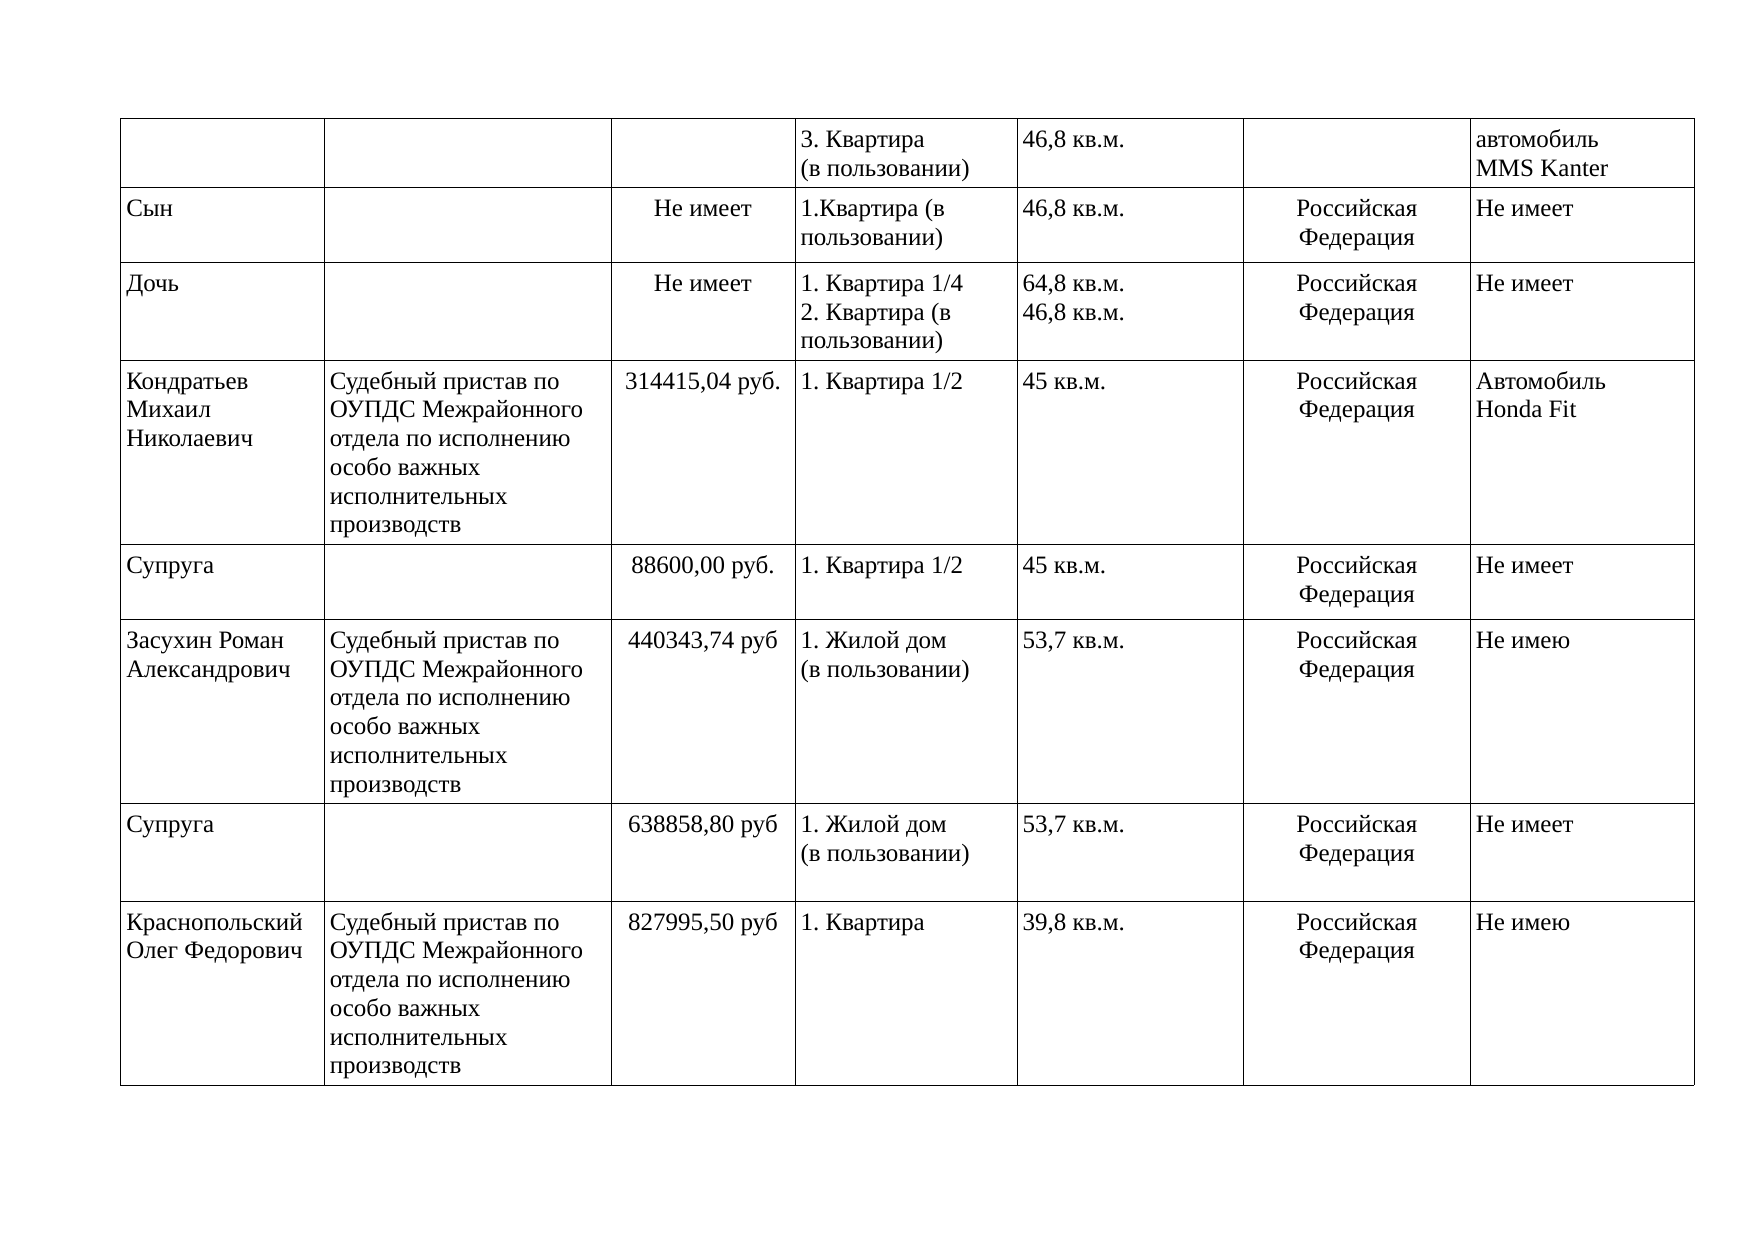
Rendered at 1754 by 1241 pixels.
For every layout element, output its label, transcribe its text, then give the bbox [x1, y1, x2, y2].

table_cell Сын [121, 188, 324, 262]
table_cell 53,7 кв.м. [1018, 804, 1243, 901]
table_cell автомобиль MMS Kanter [1471, 119, 1694, 187]
table_cell 64,8 кв.м. 46,8 кв.м. [1018, 263, 1243, 360]
table_cell [325, 119, 611, 187]
table_cell 1. Жилой дом (в пользовании) [796, 620, 1017, 803]
table_cell Не имею [1471, 902, 1694, 1085]
table_cell [325, 263, 611, 360]
table_cell 3. Квартира (в пользовании) [796, 119, 1017, 187]
table_cell [612, 119, 795, 187]
table_cell [121, 119, 324, 187]
table_cell [325, 545, 611, 619]
table_cell Российская Федерация [1244, 361, 1470, 544]
table_cell Российская Федерация [1244, 804, 1470, 901]
table_cell 1. Квартира 1/4 2. Квартира (в пользовании) [796, 263, 1017, 360]
table_cell Не имеет [1471, 263, 1694, 360]
table_cell Российская Федерация [1244, 620, 1470, 803]
table_cell 1. Квартира 1/2 [796, 545, 1017, 619]
table_cell 1. Квартира [796, 902, 1017, 1085]
table_cell Российская Федерация [1244, 545, 1470, 619]
table_cell Российская Федерация [1244, 188, 1470, 262]
table_cell Не имеет [612, 188, 795, 262]
table_cell [1244, 119, 1470, 187]
table_cell 45 кв.м. [1018, 545, 1243, 619]
table_cell Засухин Роман Александрович [121, 620, 324, 803]
table_cell Супруга [121, 545, 324, 619]
table_cell Краснопольский Олег Федорович [121, 902, 324, 1085]
table_cell Российская Федерация [1244, 902, 1470, 1085]
table_cell 46,8 кв.м. [1018, 188, 1243, 262]
table_cell Судебный пристав по ОУПДС Межрайонного отдела по исполнению особо важных исполнительных производств [325, 620, 611, 803]
table_cell 440343,74 руб [612, 620, 795, 803]
table_cell Российская Федерация [1244, 263, 1470, 360]
table_cell Дочь [121, 263, 324, 360]
table_cell 827995,50 руб [612, 902, 795, 1085]
table_cell Судебный пристав по ОУПДС Межрайонного отдела по исполнению особо важных исполнительных производств [325, 902, 611, 1085]
table_cell Судебный пристав по ОУПДС Межрайонного отдела по исполнению особо важных исполнительных производств [325, 361, 611, 544]
table_cell 46,8 кв.м. [1018, 119, 1243, 187]
table_cell Не имеет [612, 263, 795, 360]
table_cell 314415,04 руб. [612, 361, 795, 544]
table_cell Не имею [1471, 620, 1694, 803]
table_cell Не имеет [1471, 545, 1694, 619]
table_cell 53,7 кв.м. [1018, 620, 1243, 803]
table_cell Не имеет [1471, 804, 1694, 901]
table_cell Кондратьев Михаил Николаевич [121, 361, 324, 544]
table_cell Супруга [121, 804, 324, 901]
table_cell 638858,80 руб [612, 804, 795, 901]
table_cell Автомобиль Honda Fit [1471, 361, 1694, 544]
table_cell [325, 804, 611, 901]
table_cell 88600,00 руб. [612, 545, 795, 619]
table_cell 45 кв.м. [1018, 361, 1243, 544]
table_cell [325, 188, 611, 262]
table_cell 1.Квартира (в пользовании) [796, 188, 1017, 262]
table_cell 39,8 кв.м. [1018, 902, 1243, 1085]
table_cell 1. Жилой дом (в пользовании) [796, 804, 1017, 901]
table_cell Не имеет [1471, 188, 1694, 262]
table_cell 1. Квартира 1/2 [796, 361, 1017, 544]
